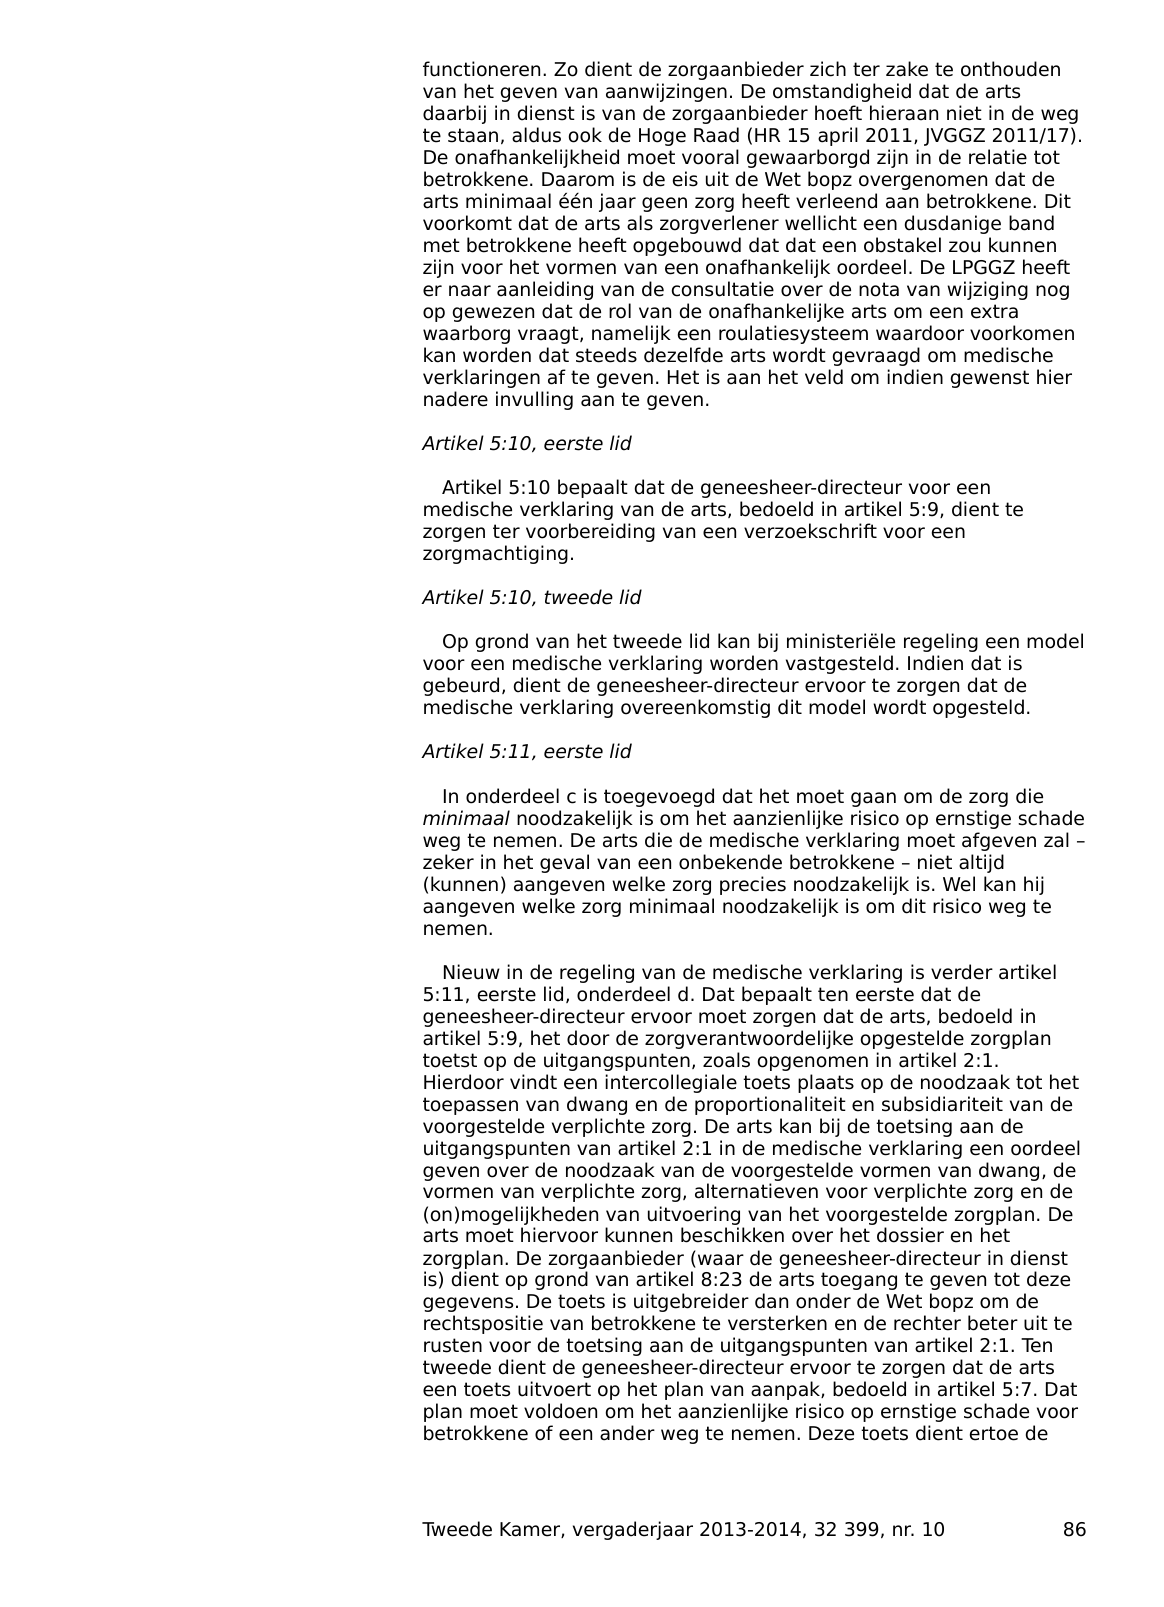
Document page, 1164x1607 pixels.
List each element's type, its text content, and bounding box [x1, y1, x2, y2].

subtitle Artikel 5:10, eerste lid [422, 433, 1087, 455]
text Nieuw in de regeling van de medische verklaring is verder artikel 5:11, eerste lid, onderdeel d. Dat bepaalt ten eerste dat de geneesheer-directeur ervoor moet zorgen dat de arts, bedoeld in artikel 5:9, het door de zorgverantwoordelijke opgestelde zorgplan toetst op de uitgangspunten, zoals opgenomen in artikel 2:1. Hierdoor vindt een intercollegiale toets plaats op de noodzaak tot het toepassen van dwang en de proportionaliteit en subsidiariteit van de voorgestelde verplichte zorg. De arts kan bij de toetsing aan de uitgangspunten van artikel 2:1 in de medische verklaring een oordeel geven over de noodzaak van de voorgestelde vormen van dwang, de vormen van verplichte zorg, alternatieven voor verplichte zorg en de (on)mogelijkheden van uitvoering van het voorgestelde zorgplan. De arts moet hiervoor kunnen beschikken over het dossier en het zorgplan. De zorgaanbieder (waar de geneesheer-directeur in dienst is) dient op grond van artikel 8:23 de arts toegang te geven tot deze gegevens. De toets is uitgebreider dan onder de Wet bopz om de rechtspositie van betrokkene te versterken en de rechter beter uit te rusten voor de toetsing aan de uitgangspunten van artikel 2:1. Ten tweede dient de geneesheer-directeur ervoor te zorgen dat de arts een toets uitvoert op het plan van aanpak, bedoeld in artikel 5:7. Dat plan moet voldoen om het aanzienlijke risico op ernstige schade voor betrokkene of een ander weg te nemen. Deze toets dient ertoe de [422, 962, 1087, 1445]
subtitle Artikel 5:10, tweede lid [422, 587, 1087, 609]
subtitle Artikel 5:11, eerste lid [422, 741, 1087, 763]
text In onderdeel c is toegevoegd dat het moet gaan om de zorg die minimaal noodzakelijk is om het aanzienlijke risico op ernstige schade weg te nemen. De arts die de medische verklaring moet afgeven zal – zeker in het geval van een onbekende betrokkene – niet altijd (kunnen) aangeven welke zorg precies noodzakelijk is. Wel kan hij aangeven welke zorg minimaal noodzakelijk is om dit risico weg te nemen. [422, 786, 1087, 939]
text functioneren. Zo dient de zorgaanbieder zich ter zake te onthouden van het geven van aanwijzingen. De omstandigheid dat de arts daarbij in dienst is van de zorgaanbieder hoeft hieraan niet in de weg te staan, aldus ook de Hoge Raad (HR 15 april 2011, JVGGZ 2011/17). De onafhankelijkheid moet vooral gewaarborgd zijn in de relatie tot betrokkene. Daarom is de eis uit de Wet bopz overgenomen dat de arts minimaal één jaar geen zorg heeft verleend aan betrokkene. Dit voorkomt dat de arts als zorgverlener wellicht een dusdanige band met betrokkene heeft opgebouwd dat dat een obstakel zou kunnen zijn voor het vormen van een onafhankelijk oordeel. De LPGGZ heeft er naar aanleiding van de consultatie over de nota van wijziging nog op gewezen dat de rol van de onafhankelijke arts om een extra waarborg vraagt, namelijk een roulatiesysteem waardoor voorkomen kan worden dat steeds dezelfde arts wordt gevraagd om medische verklaringen af te geven. Het is aan het veld om indien gewenst hier nadere invulling aan te geven. [422, 59, 1087, 411]
text Op grond van het tweede lid kan bij ministeriële regeling een model voor een medische verklaring worden vastgesteld. Indien dat is gebeurd, dient de geneesheer-directeur ervoor te zorgen dat de medische verklaring overeenkomstig dit model wordt opgesteld. [422, 631, 1087, 719]
text Artikel 5:10 bepaalt dat de geneesheer-directeur voor een medische verklaring van de arts, bedoeld in artikel 5:9, dient te zorgen ter voorbereiding van een verzoekschrift voor een zorgmachtiging. [422, 477, 1087, 565]
